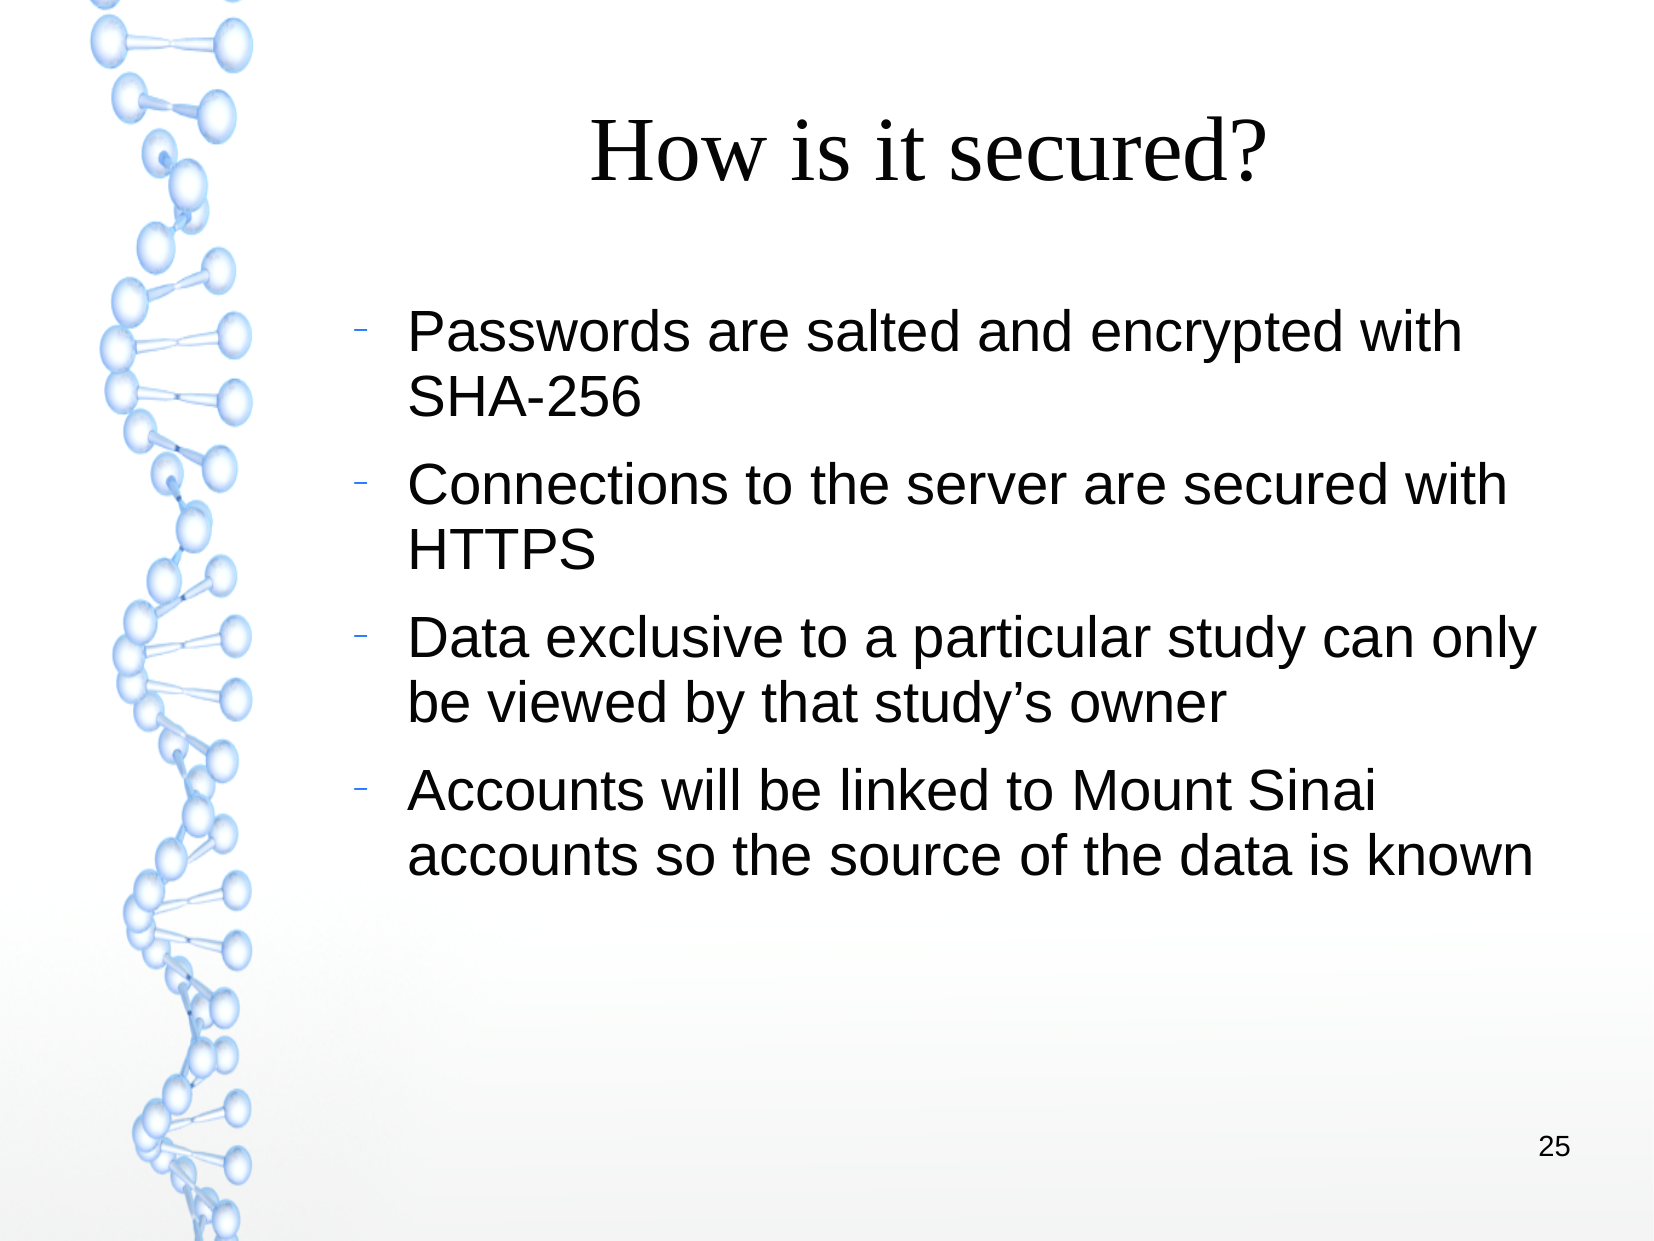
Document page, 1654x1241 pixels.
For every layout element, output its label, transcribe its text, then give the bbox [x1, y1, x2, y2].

list Passwords are salted and encrypted with SHA-256 Connections to the server are secured with HTTPS Data exclusive to a particular study can only be viewed by that study’s owner Accounts will be linked to Mount Sinai accounts so the source of the data is known [265, 299, 1595, 1019]
picture [0, 0, 1654, 1241]
title How is it secured? [265, 47, 1595, 252]
